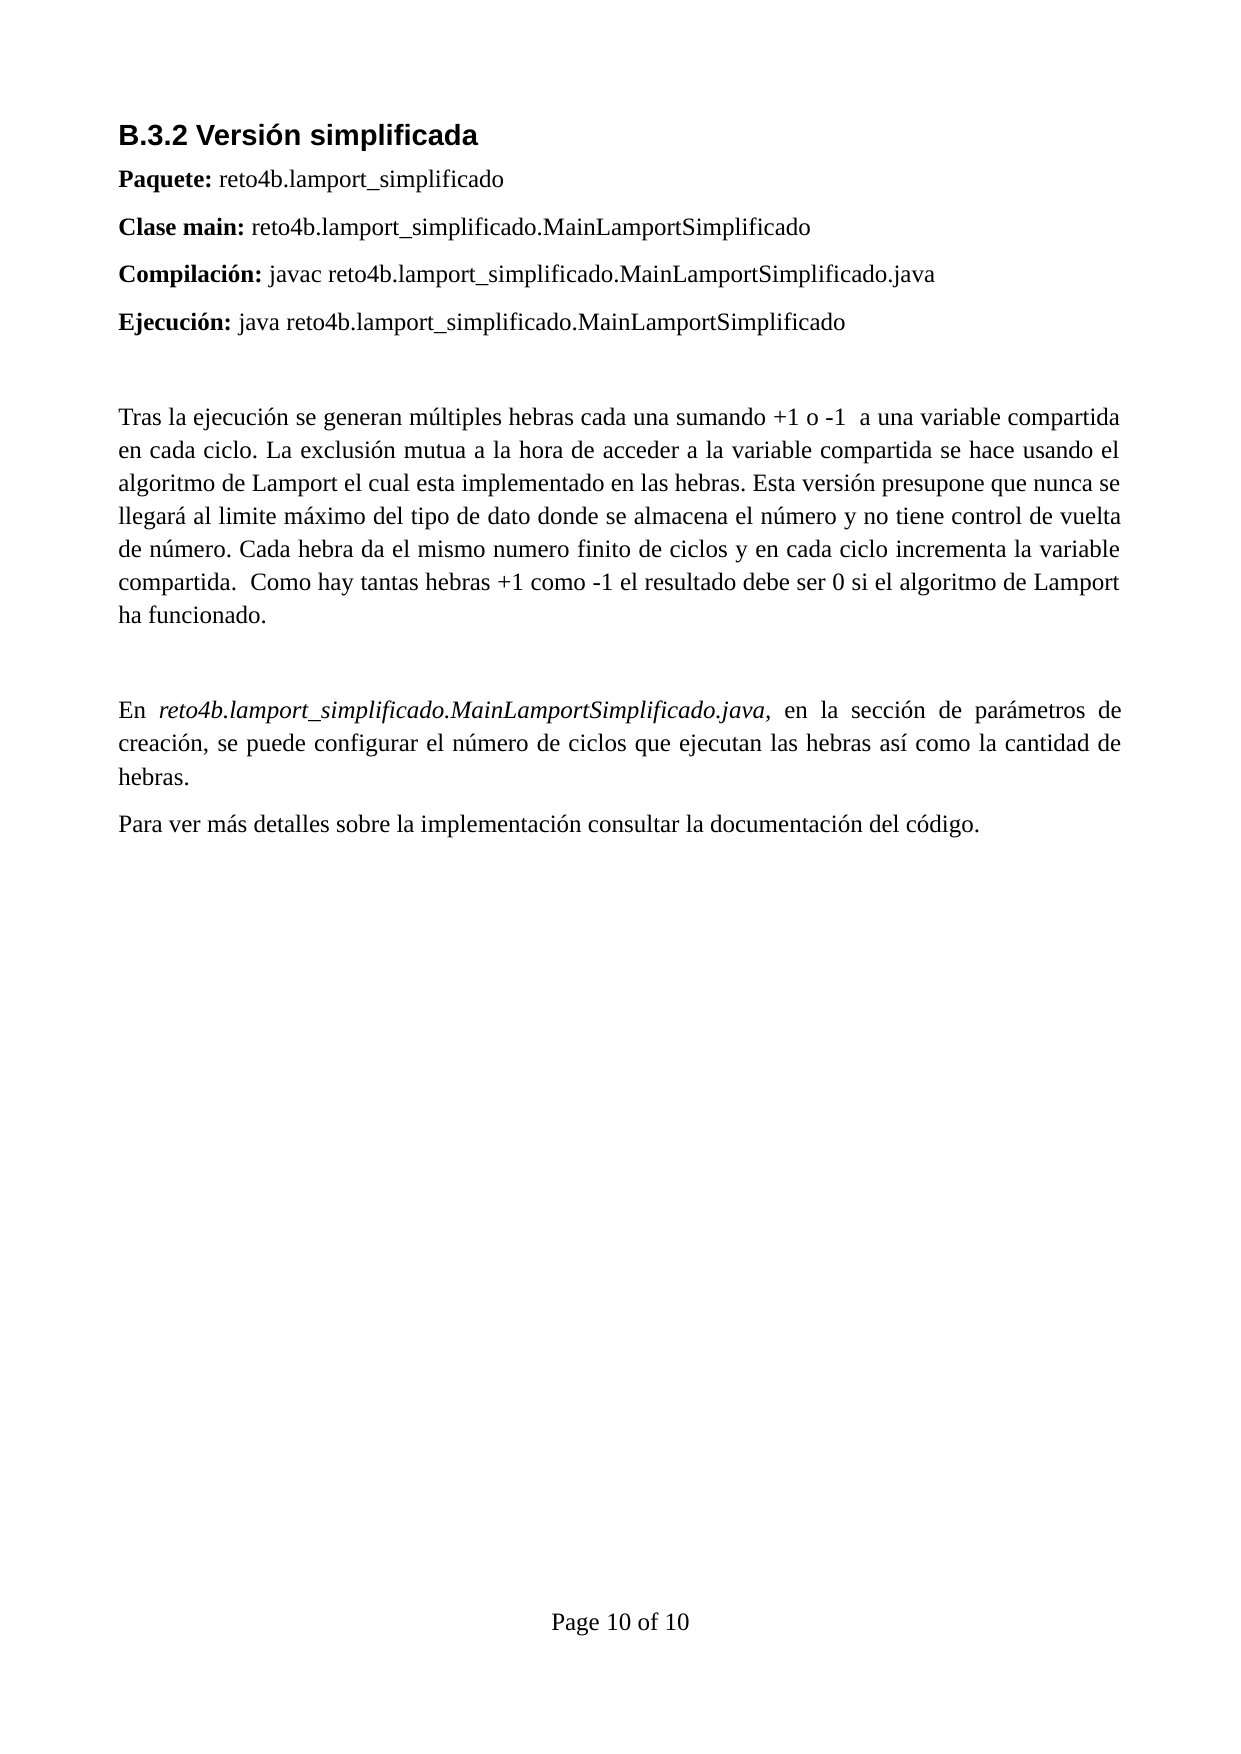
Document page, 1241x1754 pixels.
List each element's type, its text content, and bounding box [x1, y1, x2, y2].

text Compilación: javac reto4b.lamport_simplificado.MainLamportSimplificado.java [118, 259, 1122, 288]
text Tras la ejecución se generan múltiples hebras cada una sumando +1 o -1 a una variable compartida en cada ciclo. La exclusión mutua a la hora de acceder a la variable compartida se hace usando el algoritmo de Lamport el cual esta implementado en las hebras. Esta versión presupone que nunca se llegará al limite máximo del tipo de dato donde se almacena el número y no tiene control de vuelta de número. Cada hebra da el mismo numero finito de ciclos y en cada ciclo incrementa la variable compartida. Como hay tantas hebras +1 como -1 el resultado debe ser 0 si el algoritmo de Lamport ha funcionado. [118, 402, 1122, 629]
text Clase main: reto4b.lamport_simplificado.MainLamportSimplificado [118, 212, 1122, 241]
text Ejecución: java reto4b.lamport_simplificado.MainLamportSimplificado [118, 307, 1122, 336]
subtitle B.3.2 Versión simplificada [118, 118, 1122, 152]
text Para ver más detalles sobre la implementación consultar la documentación del código. [118, 809, 1122, 838]
text En reto4b.lamport_simplificado.MainLamportSimplificado.java, en la sección de parámetros de creación, se puede configurar el número de ciclos que ejecutan las hebras así como la cantidad de hebras. [118, 696, 1122, 790]
text Paquete: reto4b.lamport_simplificado [118, 164, 1122, 193]
